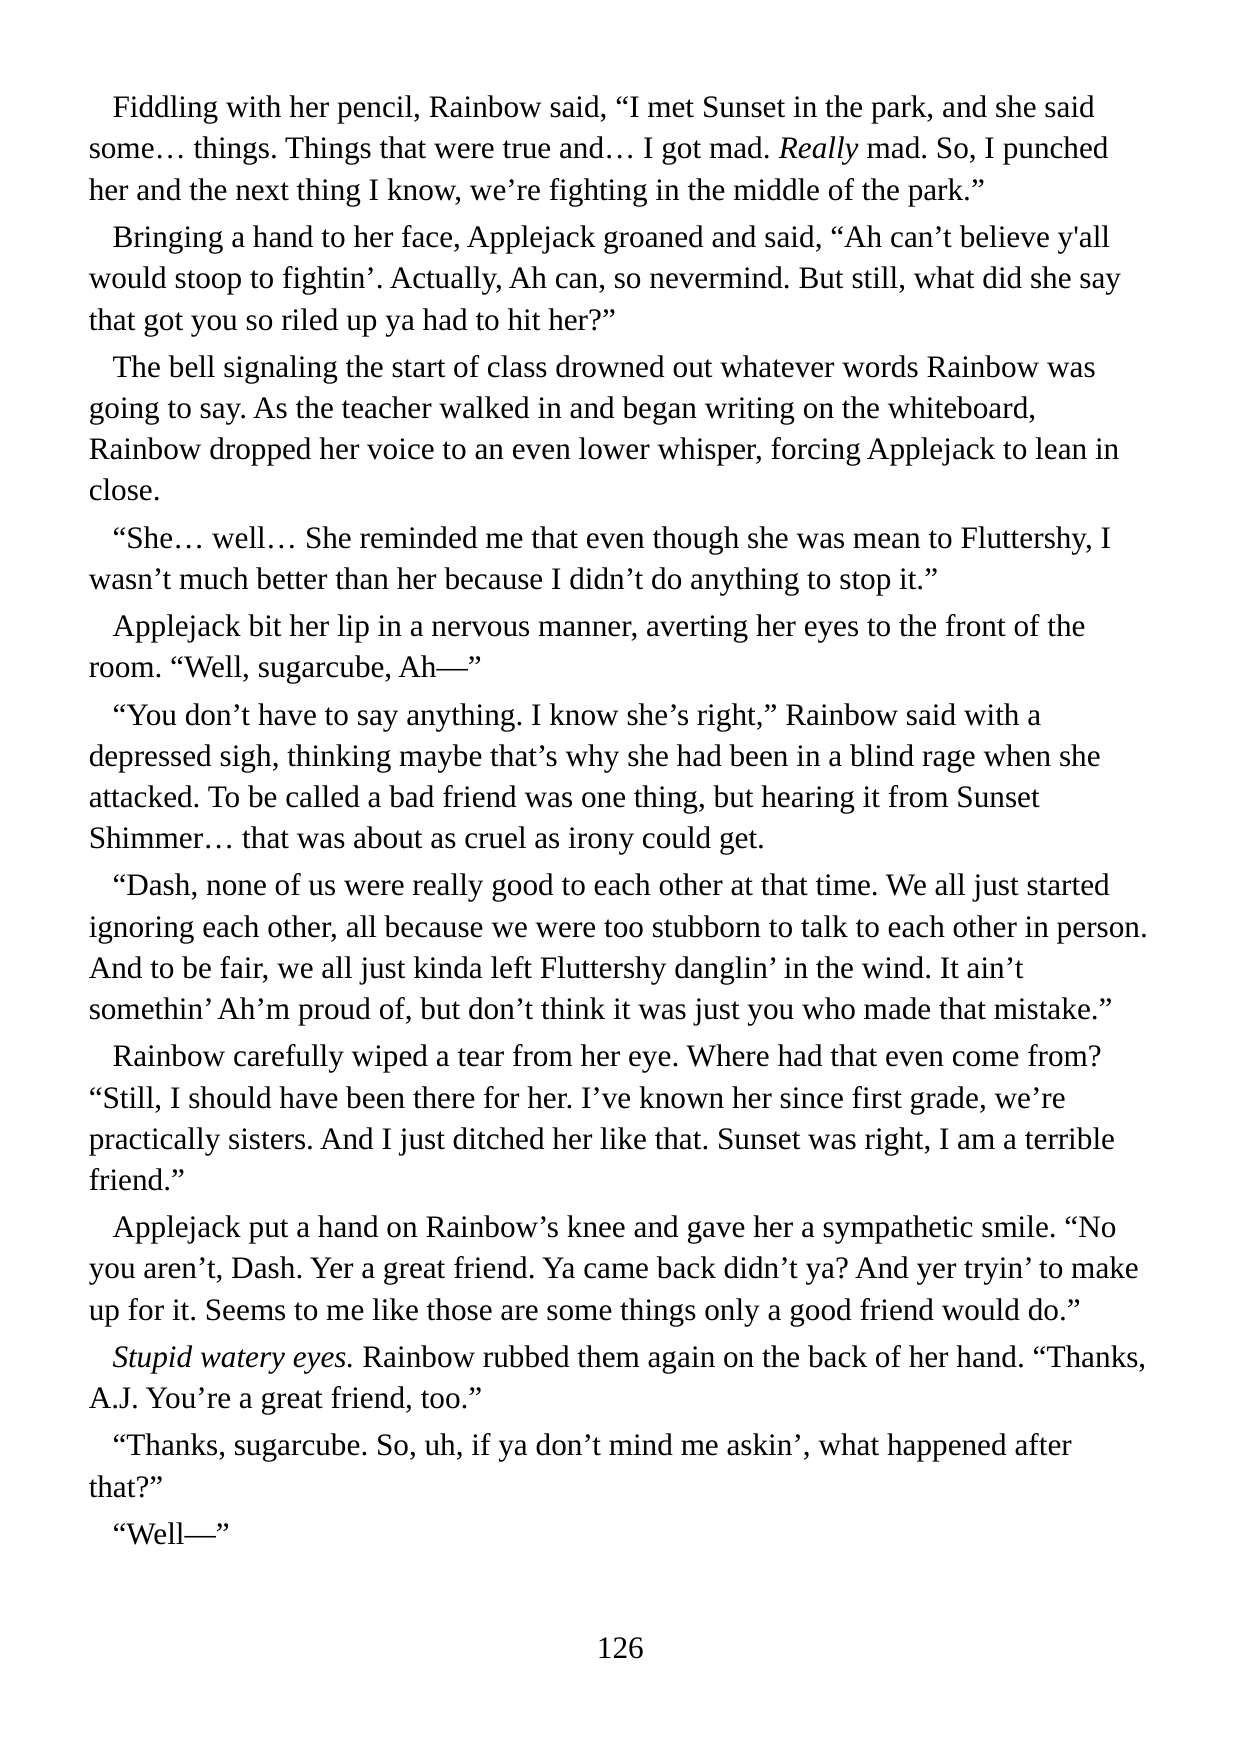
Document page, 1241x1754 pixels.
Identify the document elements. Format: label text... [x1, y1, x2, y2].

text “You don’t have to say anything. I know she’s right,” Rainbow said with a depressed sigh, thinking maybe that’s why she had been in a blind rage when she attacked. To be called a bad friend was one thing, but hearing it from Sunset Shimmer… that was about as cruel as irony could get. [88, 696, 1152, 855]
text Fiddling with her pencil, Rainbow said, “I met Sunset in the park, and she said some… things. Things that were true and… I got mad. Really mad. So, I punched her and the next thing I know, we’re fighting in the middle of the park.” [88, 88, 1152, 207]
text Applejack put a hand on Rainbow’s knee and gave her a sympathetic smile. “No you aren’t, Dash. Yer a great friend. Ya came back didn’t ya? And yer tryin’ to make up for it. Seems to me like those are some things only a good friend would do.” [88, 1208, 1152, 1327]
text “Dash, none of us were really good to each other at that time. We all just started ignoring each other, all because we were too stubborn to talk to each other in person. And to be fair, we all just kinda left Fluttershy danglin’ in the wind. It ain’t somethin’ Ah’m proud of, but don’t think it was just you who made that mistake.” [88, 867, 1152, 1026]
text Bringing a hand to her face, Applejack groaned and said, “Ah can’t believe y'all would stoop to fightin’. Actually, Ah can, so nevermind. But still, what did she say that got you so riled up ya had to hit her?” [88, 218, 1152, 337]
text “Thanks, sugarcube. So, uh, if ya don’t mind me askin’, what happened after that?” [88, 1427, 1152, 1504]
text The bell signaling the start of class drowned out whatever words Rainbow was going to say. As the teacher walked in and began writing on the whiteboard, Rainbow dropped her voice to an even lower whisper, forcing Applejack to lean in close. [88, 348, 1152, 508]
text Stupid watery eyes. Rainbow rubbed them again on the back of her hand. “Thanks, A.J. You’re a great friend, too.” [88, 1338, 1152, 1415]
text “She… well… She reminded me that even though she was mean to Fluttershy, I wasn’t much better than her because I didn’t do anything to stop it.” [88, 519, 1152, 596]
text “Well—” [88, 1515, 1152, 1551]
text Applejack bit her lip in a nervous manner, averting her eyes to the front of the room. “Well, sugarcube, Ah—” [88, 607, 1152, 684]
text Rainbow carefully wiped a tear from her eye. Where had that even come from? “Still, I should have been there for her. I’ve known her since first grade, we’re practically sisters. And I just ditched her like that. Sunset was right, I am a terrible friend.” [88, 1038, 1152, 1197]
